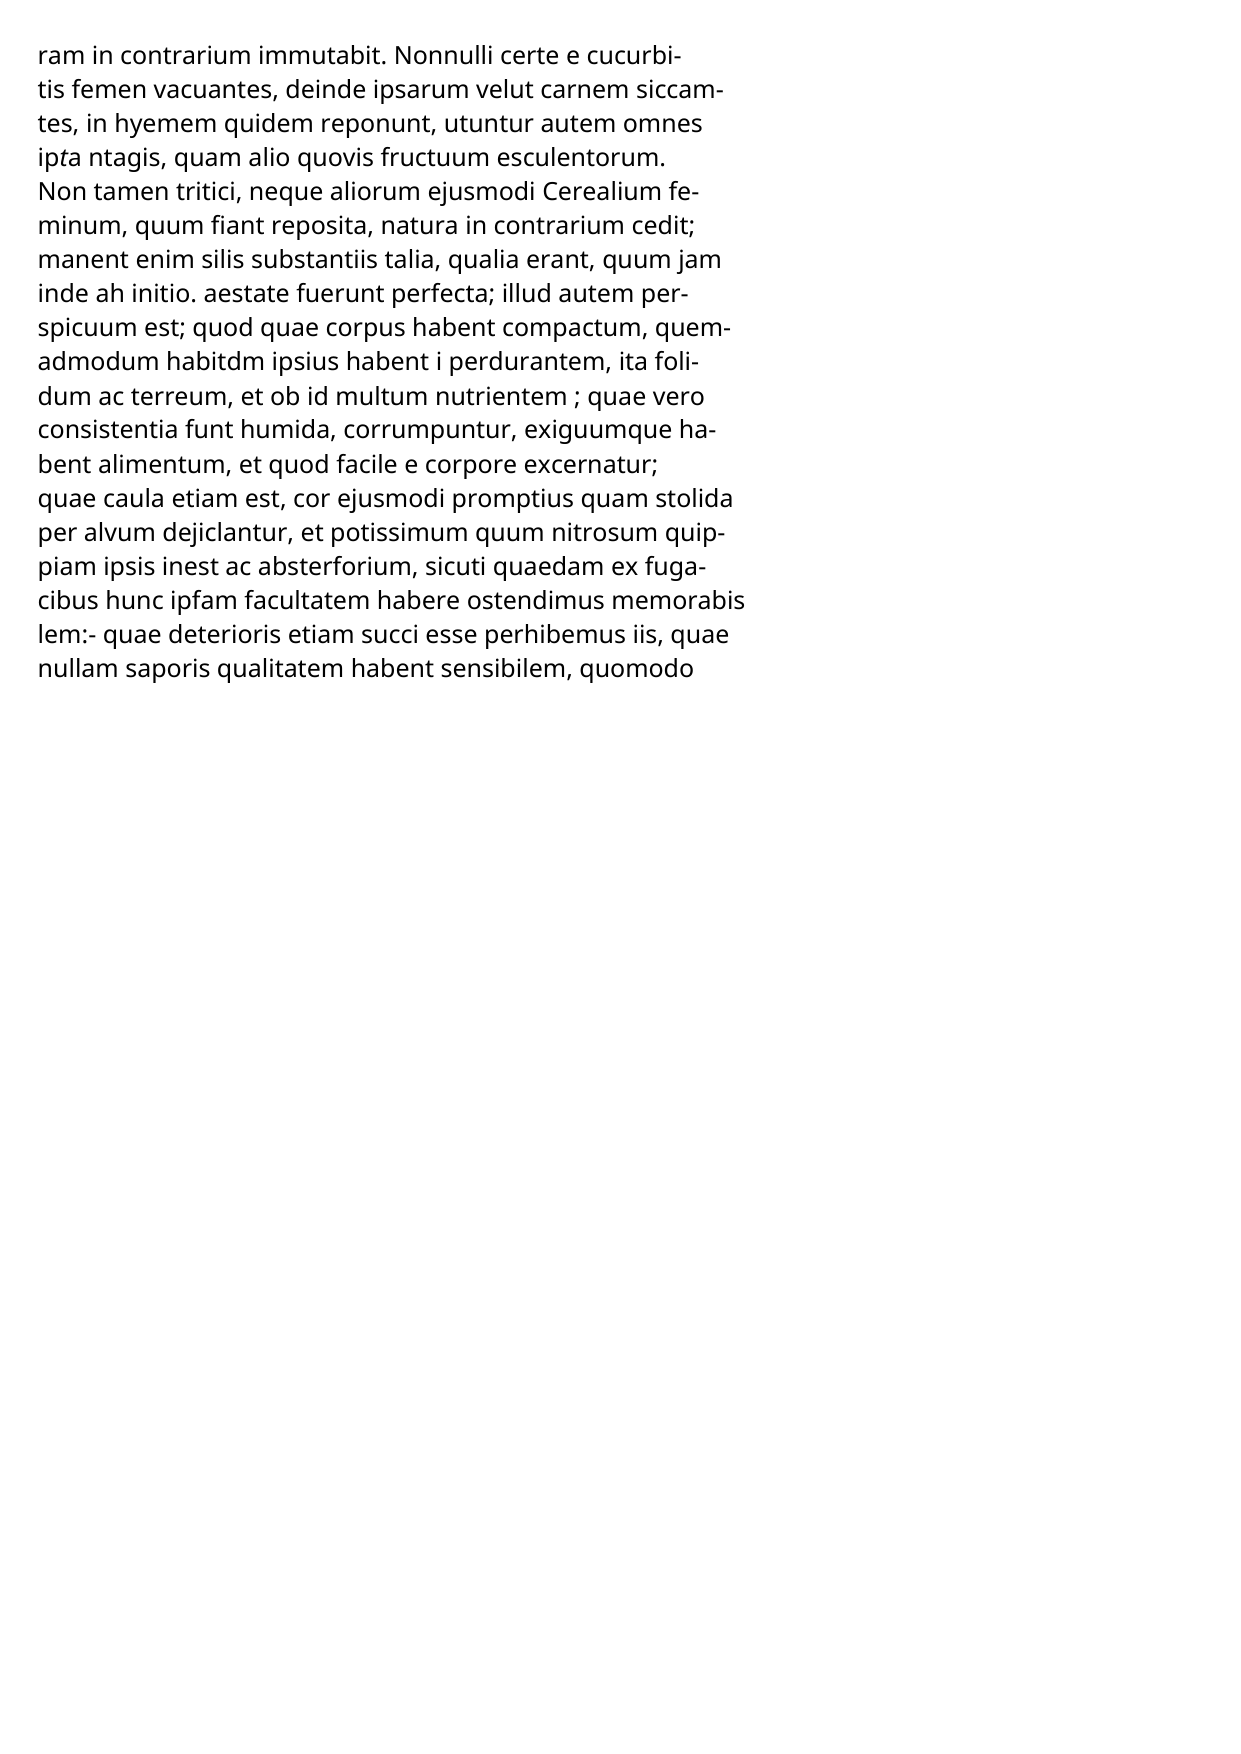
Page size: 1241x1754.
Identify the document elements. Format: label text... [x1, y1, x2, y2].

text ram in contrarium immutabit. Nonnulli certe e cucurbi- tis femen vacuantes, deinde ipsarum velut carnem siccam- tes, in hyemem quidem reponunt, utuntur autem omnes ipta ntagis, quam alio quovis fructuum esculentorum. Non tamen tritici, neque aliorum ejusmodi Cerealium fe- minum, quum fiant reposita, natura in contrarium cedit; manent enim silis substantiis talia, qualia erant, quum jam inde ah initio. aestate fuerunt perfecta; illud autem per- spicuum est; quod quae corpus habent compactum, quem- admodum habitdm ipsius habent i perdurantem, ita foli- dum ac terreum, et ob id multum nutrientem ; quae vero consistentia funt humida, corrumpuntur, exiguumque ha- bent alimentum, et quod facile e corpore excernatur; quae caula etiam est, cor ejusmodi promptius quam stolida per alvum dejiclantur, et potissimum quum nitrosum quip- piam ipsis inest ac absterforium, sicuti quaedam ex fuga- cibus hunc ipfam facultatem habere ostendimus memorabis lem:- quae deterioris etiam succi esse perhibemus iis, quae nullam saporis qualitatem habent sensibilem, quomodo [37, 37, 1203, 685]
